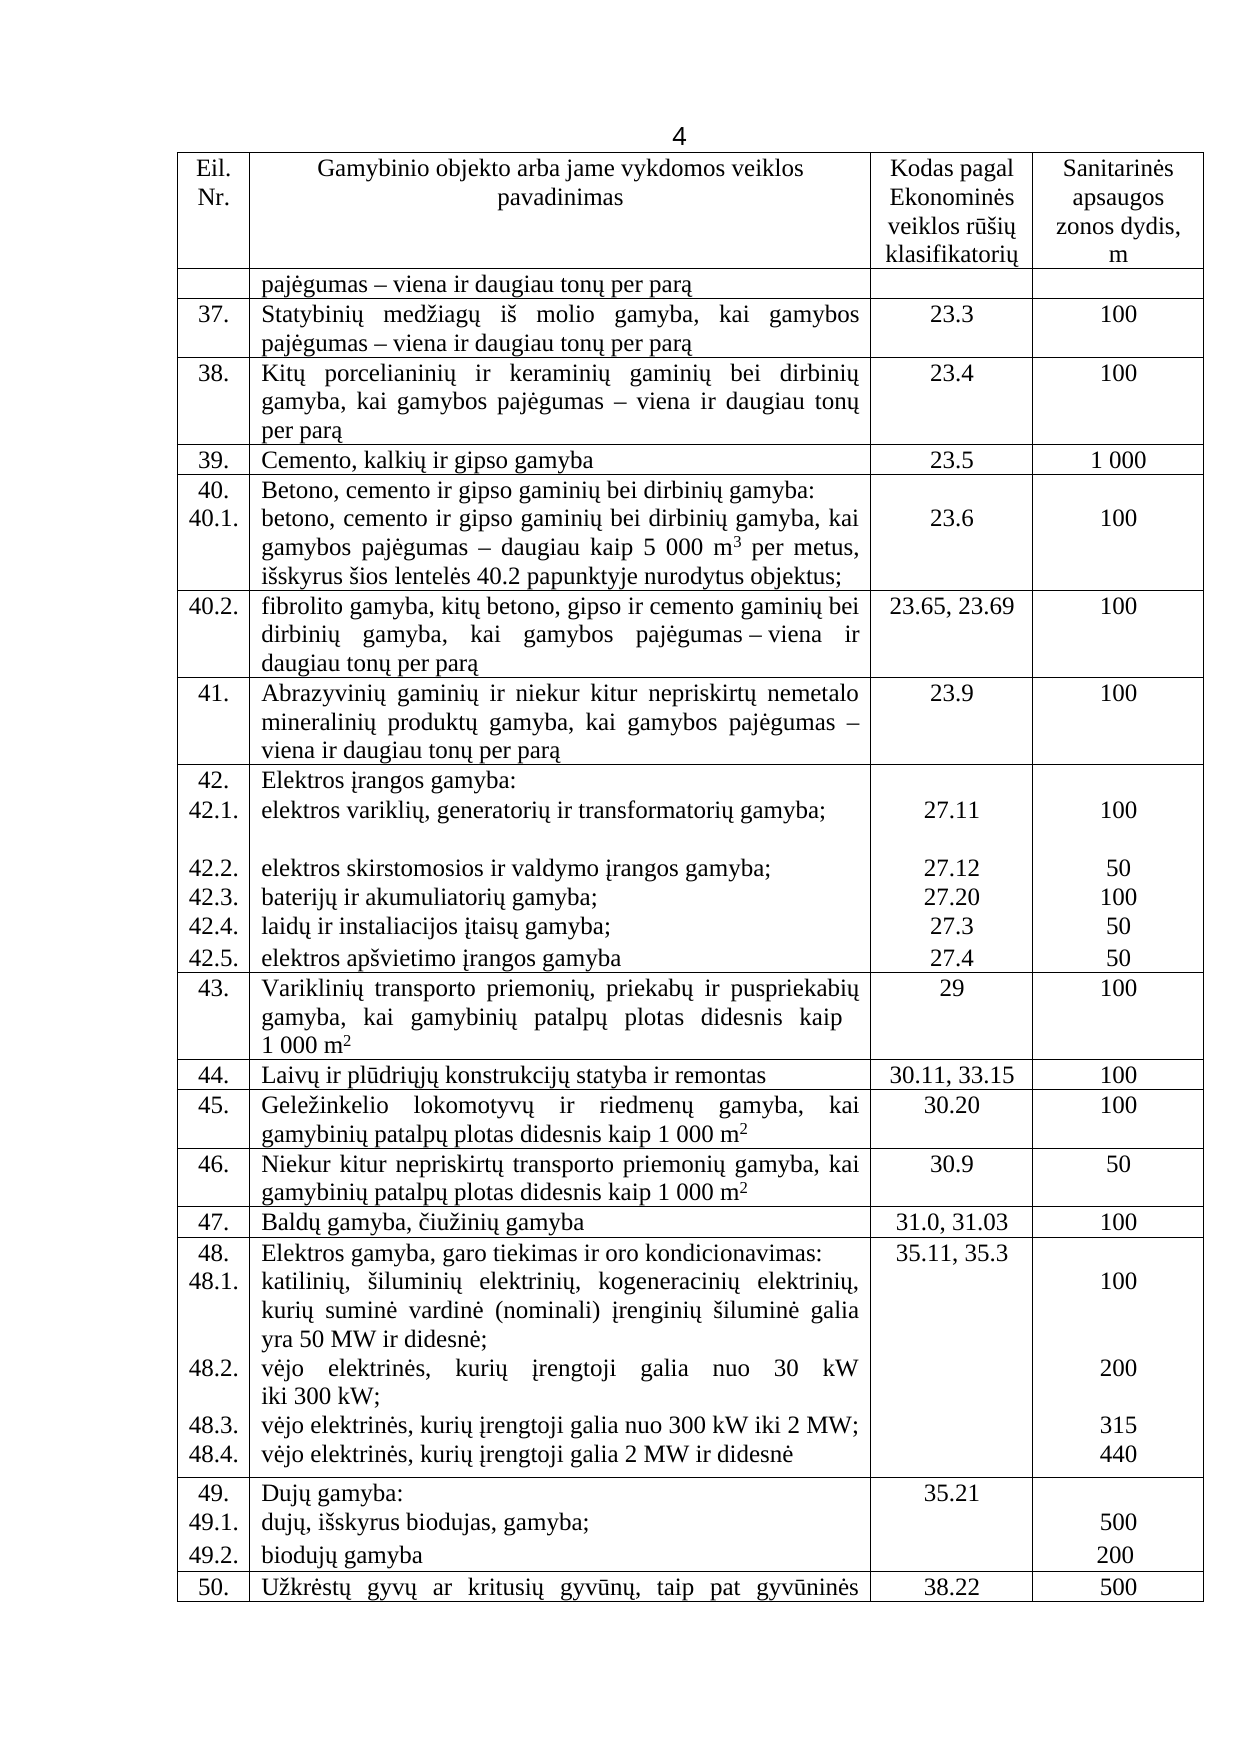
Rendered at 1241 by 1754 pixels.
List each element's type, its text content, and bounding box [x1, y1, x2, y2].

table_cell baterijų ir akumuliatorių gamyba; [250, 882, 870, 911]
table_cell Elektros gamyba, garo tiekimas ir oro kondicionavimas: katilinių, šiluminių elektrinių, kogeneracinių elektrinių, kurių suminė vardinė (nominali) įrenginių šiluminė galia yra 50 MW ir didesnė; vėjo elektrinės, kurių įrengtoji galia nuo 30 kW iki 300 kW; vėjo elektrinės, kurių įrengtoji galia nuo 300 kW iki 2 MW; vėjo elektrinės, kurių įrengtoji galia 2 MW ir didesnė [250, 1238, 870, 1477]
table_cell biodujų gamyba [250, 1540, 870, 1571]
table_cell Cemento, kalkių ir gipso gamyba [250, 445, 870, 474]
table_cell 100 [1033, 1207, 1203, 1237]
table_cell 50. [178, 1572, 249, 1601]
table_cell 42.4. [178, 911, 249, 943]
table_cell 39. [178, 445, 249, 474]
table_cell [871, 1540, 1032, 1571]
table_cell 500 [1033, 1507, 1203, 1540]
table_cell 23.65, 23.69 [871, 591, 1032, 677]
table_cell [178, 269, 249, 298]
table_cell 50 [1033, 911, 1203, 943]
table_cell [1033, 475, 1203, 503]
table_header Sanitarinės apsaugos zonos dydis, m [1033, 153, 1203, 268]
table_cell 500 [1033, 1572, 1203, 1601]
table_header Gamybinio objekto arba jame vykdomos veiklos pavadinimas [250, 153, 870, 268]
table_cell 27.3 [871, 911, 1032, 943]
table_cell 43. [178, 973, 249, 1059]
table_cell 41. [178, 678, 249, 764]
table_cell 100 200 315 440 [1033, 1238, 1203, 1477]
table_cell 42.1. [178, 795, 249, 853]
table_cell 100 [1033, 795, 1203, 853]
table_cell 45. [178, 1090, 249, 1148]
table_cell 37. [178, 299, 249, 357]
table_cell 50 [1033, 854, 1203, 882]
table_cell 35.21 [871, 1478, 1032, 1507]
table_cell 42. [178, 765, 249, 795]
table_cell 47. [178, 1207, 249, 1237]
table_cell [871, 269, 1032, 298]
table_cell Variklinių transporto priemonių, priekabų ir puspriekabių gamyba, kai gamybinių patalpų plotas didesnis kaip 1 000 m2 [250, 973, 870, 1059]
table_cell [1033, 1478, 1203, 1507]
table_cell betono, cemento ir gipso gaminių bei dirbinių gamyba, kai gamybos pajėgumas – daugiau kaip 5 000 m3 per metus, išskyrus šios lentelės 40.2 papunktyje nurodytus objektus; [250, 504, 870, 590]
table_cell Kitų porcelianinių ir keraminių gaminių bei dirbinių gamyba, kai gamybos pajėgumas – viena ir daugiau tonų per parą [250, 358, 870, 444]
table_cell 100 [1033, 882, 1203, 911]
table_cell 100 [1033, 504, 1203, 590]
table_cell Baldų gamyba, čiužinių gamyba [250, 1207, 870, 1237]
table_cell 38. [178, 358, 249, 444]
table_cell fibrolito gamyba, kitų betono, gipso ir cemento gaminių bei dirbinių gamyba, kai gamybos pajėgumas – viena ir daugiau tonų per parą [250, 591, 870, 677]
table_cell 100 [1033, 299, 1203, 357]
table_cell 27.12 [871, 854, 1032, 882]
table_cell laidų ir instaliacijos įtaisų gamyba; [250, 911, 870, 943]
table_cell Statybinių medžiagų iš molio gamyba, kai gamybos pajėgumas – viena ir daugiau tonų per parą [250, 299, 870, 357]
table_cell [1033, 269, 1203, 298]
table_cell 35.11, 35.3 [871, 1238, 1032, 1477]
table_cell 31.0, 31.03 [871, 1207, 1032, 1237]
table_cell 40.1. [178, 504, 249, 590]
table_cell Betono, cemento ir gipso gaminių bei dirbinių gamyba: [250, 475, 870, 503]
table_header Kodas pagal Ekonominės veiklos rūšių klasifikatorių [871, 153, 1032, 268]
table_cell 38.22 [871, 1572, 1032, 1601]
table_cell 42.3. [178, 882, 249, 911]
table_cell 49.1. [178, 1507, 249, 1540]
table_cell 50 [1033, 943, 1203, 972]
table_cell 46. [178, 1149, 249, 1206]
table_cell 29 [871, 973, 1032, 1059]
table_cell 23.6 [871, 504, 1032, 590]
table_cell 40.2. [178, 591, 249, 677]
table_cell [871, 1507, 1032, 1540]
table_cell elektros variklių, generatorių ir transformatorių gamyba; [250, 795, 870, 853]
table_cell 23.3 [871, 299, 1032, 357]
table_cell 23.5 [871, 445, 1032, 474]
table_cell [871, 475, 1032, 503]
table_cell [871, 765, 1032, 795]
table_cell 100 [1033, 678, 1203, 764]
table_cell 100 [1033, 973, 1203, 1059]
table_cell Geležinkelio lokomotyvų ir riedmenų gamyba, kai gamybinių patalpų plotas didesnis kaip 1 000 m2 [250, 1090, 870, 1148]
table_cell 27.20 [871, 882, 1032, 911]
table_cell 42.2. [178, 854, 249, 882]
table_cell 1 000 [1033, 445, 1203, 474]
table_cell [1033, 765, 1203, 795]
table_cell dujų, išskyrus biodujas, gamyba; [250, 1507, 870, 1540]
table_cell Dujų gamyba: [250, 1478, 870, 1507]
table_cell 27.11 [871, 795, 1032, 853]
table_cell Laivų ir plūdriųjų konstrukcijų statyba ir remontas [250, 1060, 870, 1089]
table_cell 100 [1033, 591, 1203, 677]
table_cell 30.20 [871, 1090, 1032, 1148]
table_cell 100 [1033, 1090, 1203, 1148]
table_cell 23.9 [871, 678, 1032, 764]
table_cell 30.11, 33.15 [871, 1060, 1032, 1089]
table_cell 27.4 [871, 943, 1032, 972]
table_cell elektros skirstomosios ir valdymo įrangos gamyba; [250, 854, 870, 882]
table_cell Abrazyvinių gaminių ir niekur kitur nepriskirtų nemetalo mineralinių produktų gamyba, kai gamybos pajėgumas – viena ir daugiau tonų per parą [250, 678, 870, 764]
table_cell Elektros įrangos gamyba: [250, 765, 870, 795]
table_cell Užkrėstų gyvų ar kritusių gyvūnų, taip pat gyvūninės [250, 1572, 870, 1601]
table_cell 40. [178, 475, 249, 503]
table_cell 50 [1033, 1149, 1203, 1206]
table_cell 49. [178, 1478, 249, 1507]
table_cell 48. 48.1. 48.2. 48.3. 48.4. [178, 1238, 249, 1477]
table_cell pajėgumas – viena ir daugiau tonų per parą [250, 269, 870, 298]
table_cell 44. [178, 1060, 249, 1089]
table_cell 49.2. [178, 1540, 249, 1571]
table_cell 200 [1033, 1540, 1203, 1571]
table_cell 100 [1033, 1060, 1203, 1089]
table_header Eil. Nr. [178, 153, 249, 268]
table_cell 100 [1033, 358, 1203, 444]
table_cell Niekur kitur nepriskirtų transporto priemonių gamyba, kai gamybinių patalpų plotas didesnis kaip 1 000 m2 [250, 1149, 870, 1206]
table_cell 23.4 [871, 358, 1032, 444]
table_cell elektros apšvietimo įrangos gamyba [250, 943, 870, 972]
table_cell 30.9 [871, 1149, 1032, 1206]
table_cell 42.5. [178, 943, 249, 972]
